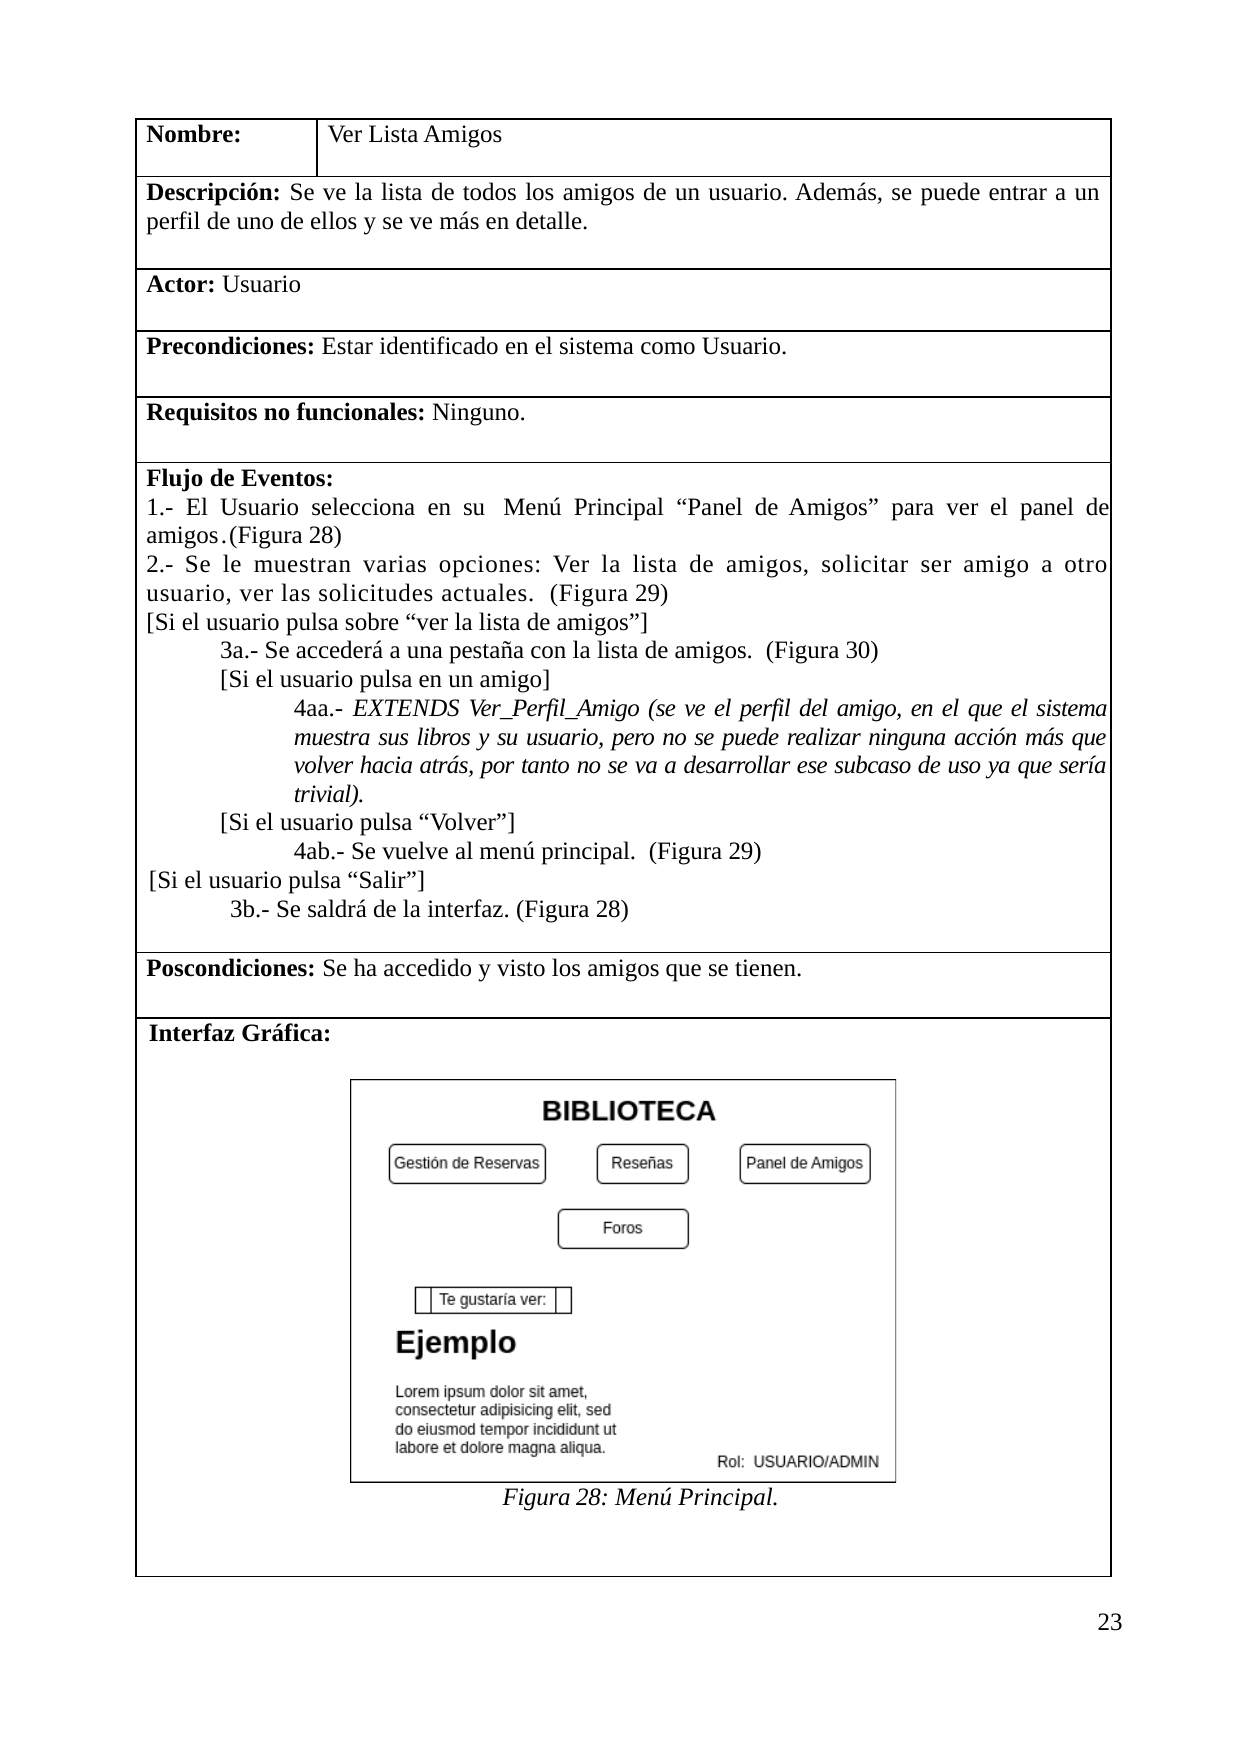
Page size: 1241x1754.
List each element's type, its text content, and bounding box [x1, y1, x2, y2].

table_cell Descripción: Se ve la lista de todos los amigos de un usuario. Además, se puede entrar a un perfil de uno de ellos y se ve más en detalle. [137, 177, 1110, 268]
table_cell Precondiciones: Estar identificado en el sistema como Usuario. [137, 332, 1110, 396]
table_header Nombre: [137, 120, 316, 176]
table_cell Flujo de Eventos: 1.- El Usuario selecciona en su Menú Principal “Panel de Amigos” para ver el panel de amigos . (Figura 28) 2.- Se le muestran varias opciones: Ver la lista de amigos, solicitar ser amigo a otro usuario, ver las solicitudes actuales. (Figura 29) [Si el usuario pulsa sobre “ver la lista de amigos”] 3a.- Se accederá a una pestaña con la lista de amigos. (Figura 30) [Si el usuario pulsa en un amigo] 4aa.- EXTENDS Ver_Perfil_Amigo (se ve el perfil del amigo, en el que el sistema muestra sus libros y su usuario, pero no se puede realizar ninguna acción más que volver hacia atrás, por tanto no se va a desarrollar ese subcaso de uso ya que sería trivial). [Si el usuario pulsa “Volver”] 4ab.- Se vuelve al menú principal. (Figura 29) [Si el usuario pulsa “Salir”] 3b.- Se saldrá de la interfaz. (Figura 28) [137, 463, 1110, 951]
table_cell Interfaz Gráfica: Figura 28: Menú Principal. [137, 1019, 1110, 1576]
table_cell Actor: Usuario [137, 270, 1110, 330]
table_header Ver Lista Amigos [318, 120, 1110, 176]
picture [350, 1079, 897, 1483]
table_cell Requisitos no funcionales: Ninguno. [137, 398, 1110, 461]
table_cell Poscondiciones: Se ha accedido y visto los amigos que se tienen. [137, 953, 1110, 1017]
